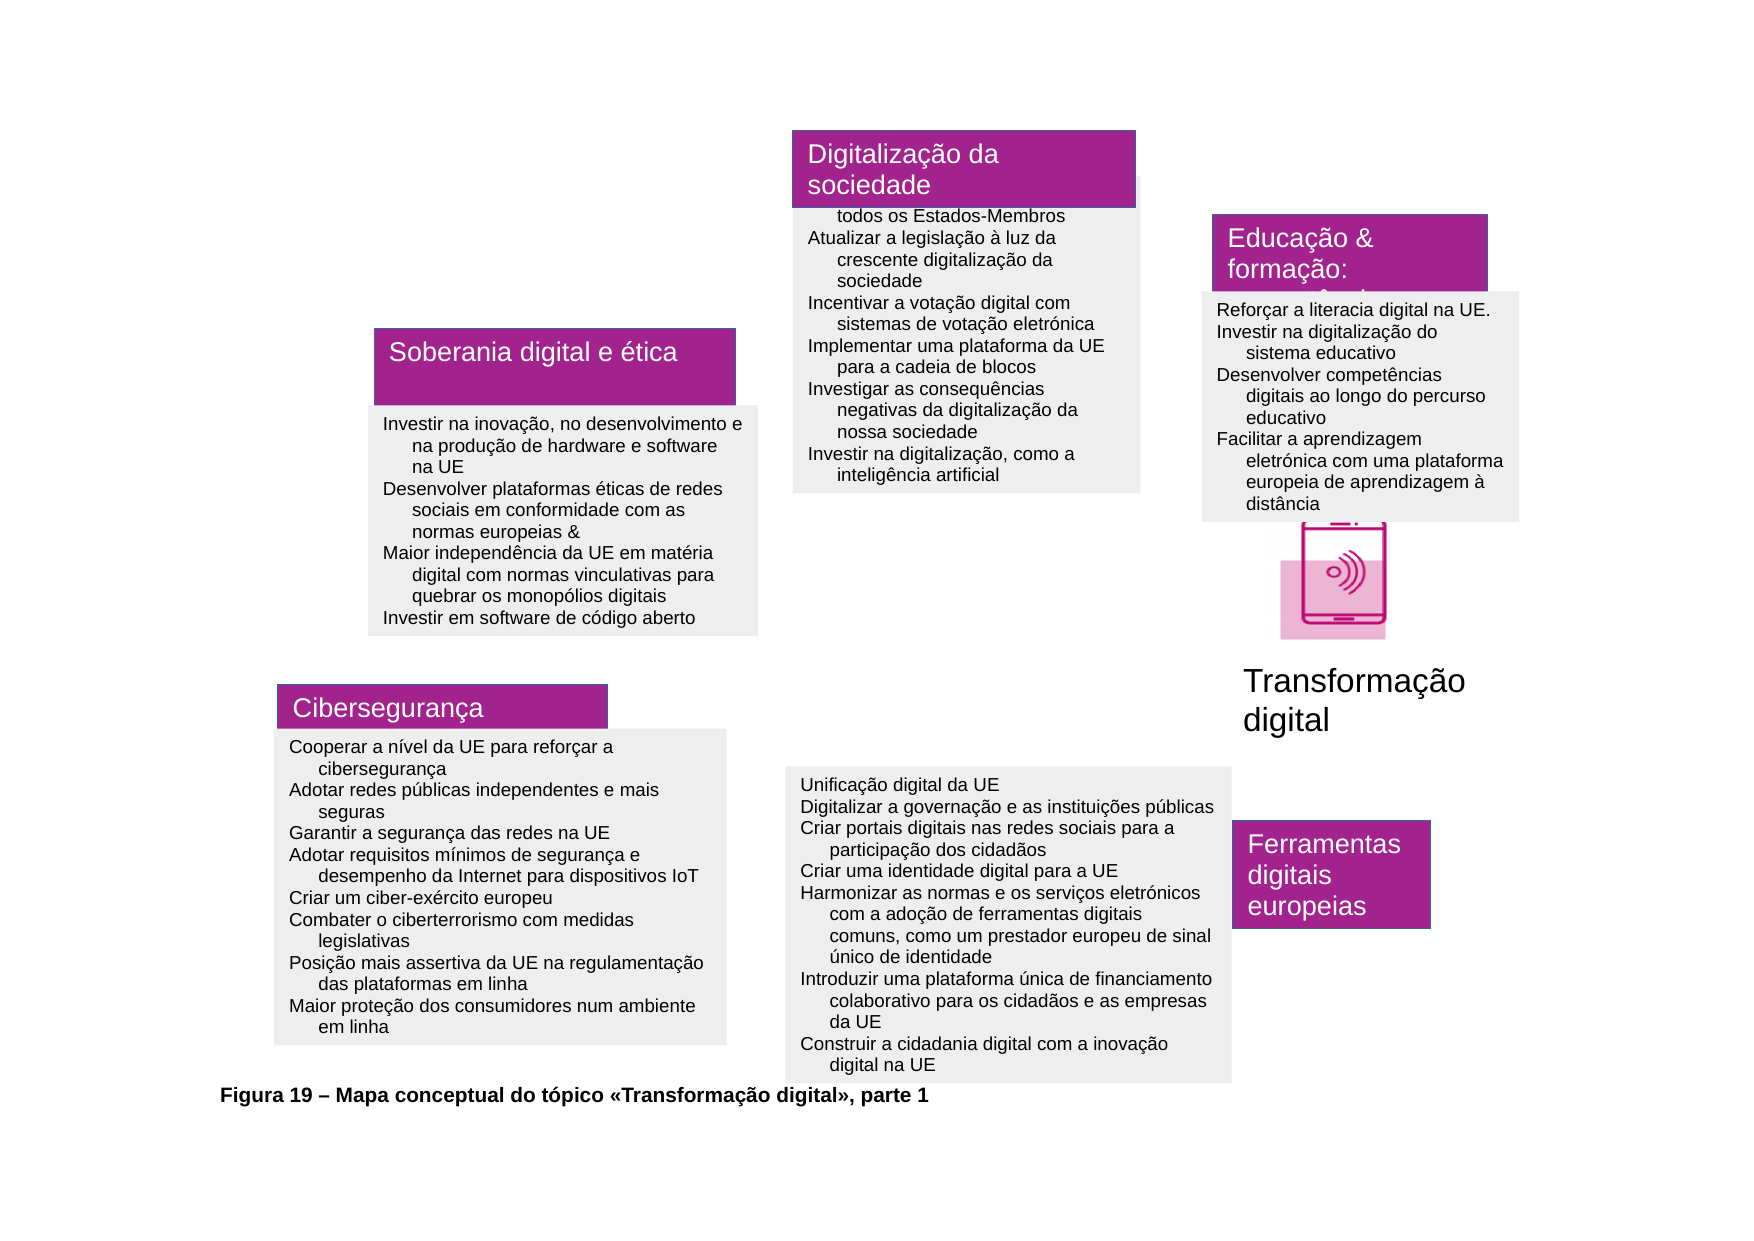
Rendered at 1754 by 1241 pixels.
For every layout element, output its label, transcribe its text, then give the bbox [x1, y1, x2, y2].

text Figura 19 – Mapa conceptual do tópico «Transformação digital», parte 1 [220, 143, 1578, 1107]
picture [1260, 522, 1398, 645]
